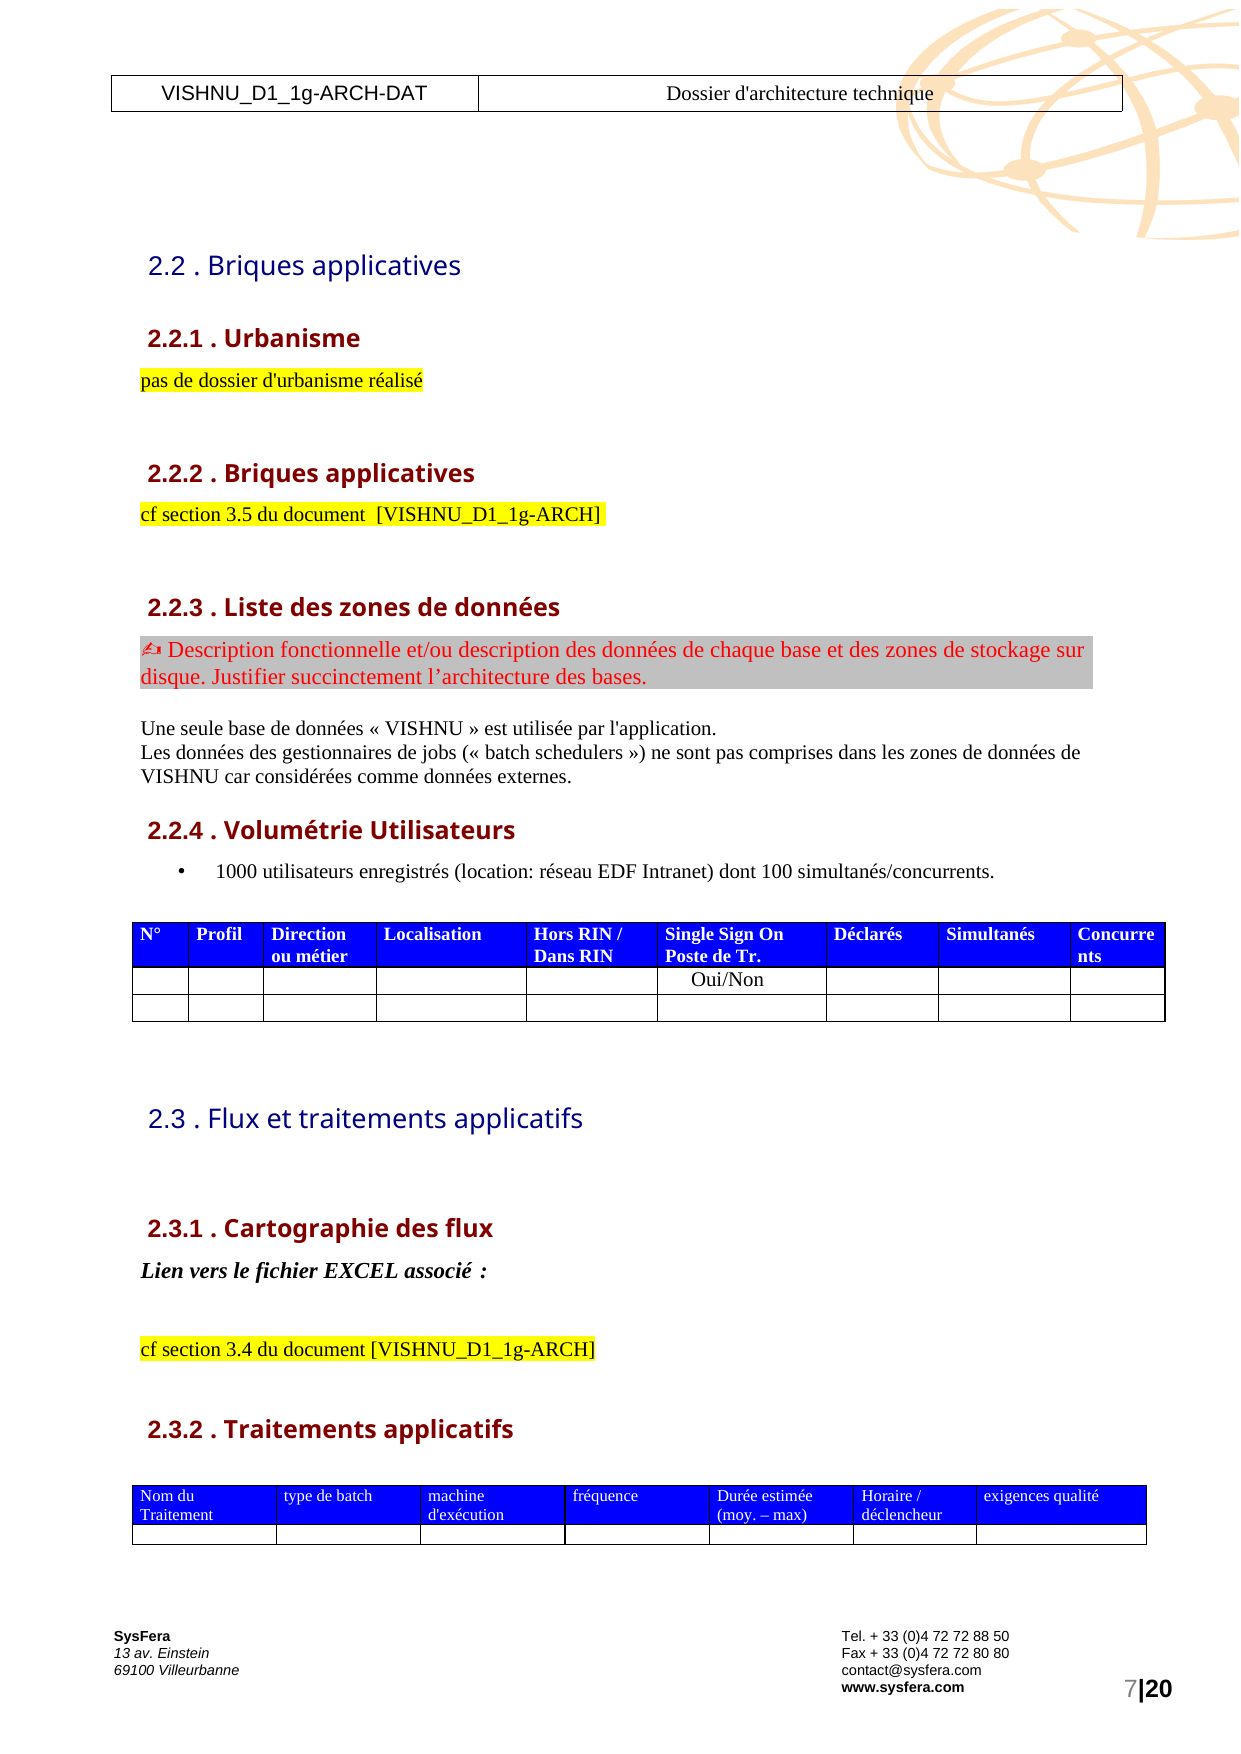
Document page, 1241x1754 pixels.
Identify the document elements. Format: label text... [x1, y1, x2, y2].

table_cell [421, 1525, 564, 1544]
table_cell [377, 968, 526, 994]
table_header Hors RIN / Dans RIN [527, 923, 657, 966]
table_cell Oui/Non [658, 968, 826, 994]
subtitle . Cartographie des flux [140, 1211, 1093, 1245]
table_cell [939, 968, 1070, 994]
table_header Direction ou métier [264, 923, 376, 966]
subtitle . Liste des zones de données [140, 590, 1093, 624]
text cf section 3.4 du document [VISHNU_D1_1g-ARCH] [140, 1336, 1093, 1361]
table_cell [189, 995, 263, 1021]
table_cell [527, 968, 657, 994]
list 1000 utilisateurs enregistrés (location: réseau EDF Intranet) dont 100 simultanés/concurrents. [178, 859, 1122, 883]
table_cell [264, 995, 376, 1021]
table_cell [1071, 968, 1164, 994]
table_cell [710, 1525, 853, 1544]
table_header Localisation [377, 923, 526, 966]
text Lien vers le fichier EXCEL associé : [140, 1257, 1093, 1284]
table_header N° [133, 923, 188, 966]
text Les données des gestionnaires de jobs (« batch schedulers ») ne sont pas comprises dans les zones de données de VISHNU car considérées comme données externes. [140, 739, 1093, 788]
table_cell [189, 968, 263, 994]
table_cell [377, 995, 526, 1021]
picture [58, 9, 1239, 240]
table_header machine d'exécution [421, 1486, 564, 1524]
table_cell [527, 995, 657, 1021]
table_header Concurrents [1071, 923, 1164, 966]
table_header Horaire / déclencheur [854, 1486, 976, 1524]
table_cell [566, 1525, 709, 1544]
table_header Profil [189, 923, 263, 966]
subtitle . Flux et traitements applicatifs [140, 1100, 1093, 1137]
subtitle . Urbanisme [140, 321, 1093, 355]
table_header Déclarés [827, 923, 938, 966]
table_cell [854, 1525, 976, 1544]
table_cell [133, 995, 188, 1021]
text Une seule base de données « VISHNU » est utilisée par l'application. [140, 716, 1093, 739]
table_header Nom du Traitement [133, 1486, 276, 1524]
table_header Simultanés [939, 923, 1070, 966]
table_cell [658, 995, 826, 1021]
table_cell [827, 968, 938, 994]
table_cell [277, 1525, 420, 1544]
table_header Durée estimée (moy. – max) [710, 1486, 853, 1524]
subtitle . Traitements applicatifs [140, 1412, 1093, 1446]
table_cell [977, 1525, 1146, 1544]
table_cell [827, 995, 938, 1021]
table_cell [264, 968, 376, 994]
table_cell [939, 995, 1070, 1021]
text pas de dossier d'urbanisme réalisé [140, 367, 1093, 392]
table_header type de batch [277, 1486, 420, 1524]
text  Description fonctionnelle et/ou description des données de chaque base et des zones de stockage sur disque. Justifier succinctement l’architecture des bases. [140, 636, 1093, 689]
subtitle . Briques applicatives [140, 455, 1093, 489]
subtitle . Volumétrie Utilisateurs [140, 813, 1093, 847]
table_header fréquence [566, 1486, 709, 1524]
subtitle . Briques applicatives [140, 247, 1093, 283]
table_header Single Sign On Poste de Tr. [658, 923, 826, 966]
table_cell [133, 968, 188, 994]
table_cell [1071, 995, 1164, 1021]
table_header exigences qualité [977, 1486, 1146, 1524]
text cf section 3.5 du document [VISHNU_D1_1g-ARCH] [140, 502, 1093, 526]
table_cell [133, 1525, 276, 1544]
